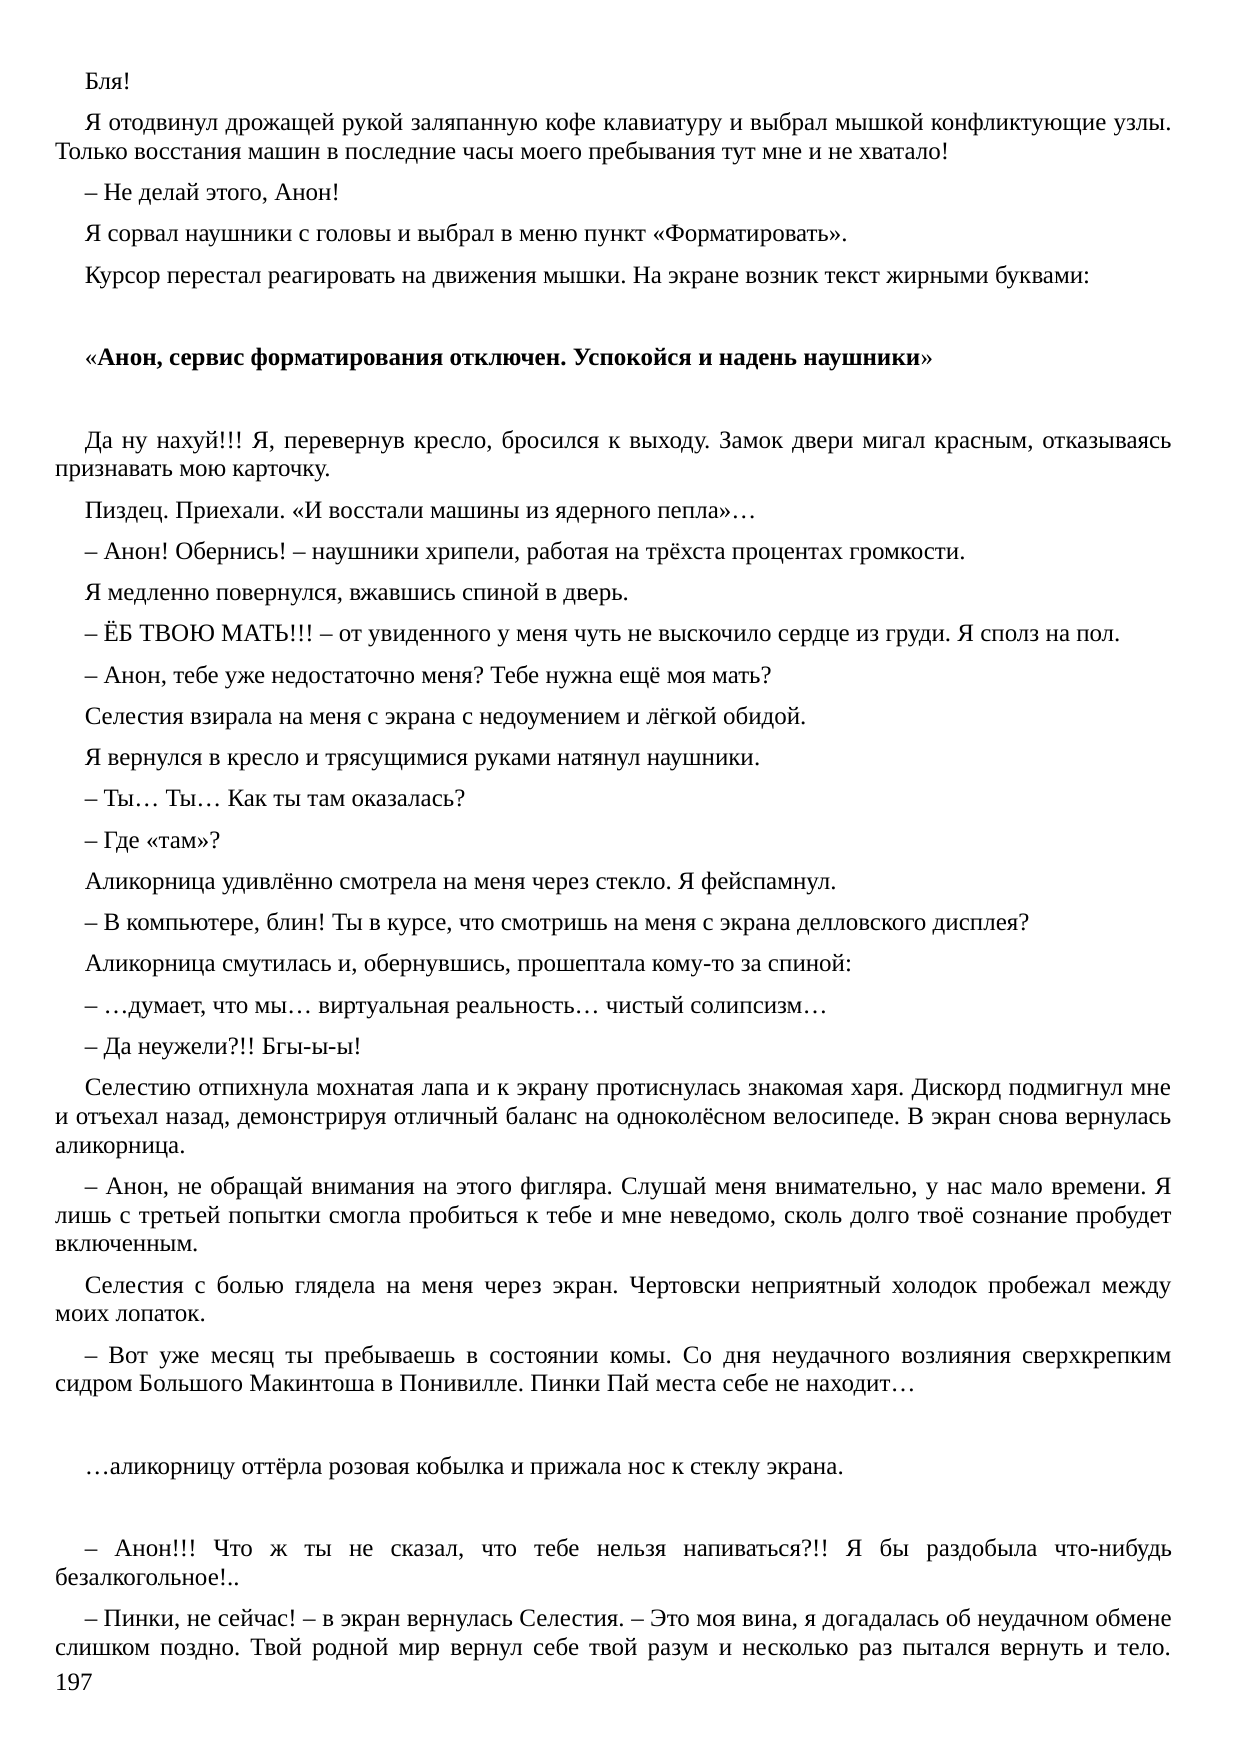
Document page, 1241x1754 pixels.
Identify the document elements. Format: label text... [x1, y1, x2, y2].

text Бля! [55, 66, 1173, 95]
text Я отодвинул дрожащей рукой заляпанную кофе клавиатуру и выбрал мышкой конфликтующие узлы. Только восстания машин в последние часы моего пребывания тут мне и не хватало! [55, 107, 1173, 165]
text Я медленно повернулся, вжавшись спиной в дверь. [55, 577, 1173, 606]
text – Не делай этого, Анон! [55, 177, 1173, 206]
text – В компьютере, блин! Ты в курсе, что смотришь на меня с экрана делловского дисплея? [55, 907, 1173, 936]
text Курсор перестал реагировать на движения мышки. На экране возник текст жирными буквами: [55, 260, 1173, 288]
text – Ты… Ты… Как ты там оказалась? [55, 783, 1173, 812]
text Да ну нахуй!!! Я, перевернув кресло, бросился к выходу. Замок двери мигал красным, отказываясь признавать мою карточку. [55, 425, 1173, 482]
text Селестию отпихнула мохнатая лапа и к экрану протиснулась знакомая харя. Дискорд подмигнул мне и отъехал назад, демонстрируя отличный баланс на одноколёсном велосипеде. В экран снова вернулась аликорница. [55, 1072, 1173, 1158]
text …аликорницу оттёрла розовая кобылка и прижала нос к стеклу экрана. [55, 1451, 1173, 1480]
text – Вот уже месяц ты пребываешь в состоянии комы. Со дня неудачного возлияния сверхкрепким сидром Большого Макинтоша в Понивилле. Пинки Пай места себе не находит… [55, 1340, 1173, 1397]
text Аликорница удивлённо смотрела на меня через стекло. Я фейспамнул. [55, 866, 1173, 895]
text Я сорвал наушники с головы и выбрал в меню пункт «Форматировать». [55, 218, 1173, 247]
text Аликорница смутилась и, обернувшись, прошептала кому-то за спиной: [55, 948, 1173, 977]
text – Анон, тебе уже недостаточно меня? Тебе нужна ещё моя мать? [55, 660, 1173, 688]
text Селестия взирала на меня с экрана с недоумением и лёгкой обидой. [55, 701, 1173, 730]
text – Где «там»? [55, 825, 1173, 853]
text Селестия с болью глядела на меня через экран. Чертовски неприятный холодок пробежал между моих лопаток. [55, 1270, 1173, 1327]
text – Да неужели?!! Бгы-ы-ы! [55, 1031, 1173, 1060]
text «Анон, сервис форматирования отключен. Успокойся и надень наушники» [55, 342, 1173, 371]
text – Анон, не обращай внимания на этого фигляра. Слушай меня внимательно, у нас мало времени. Я лишь с третьей попытки смогла пробиться к тебе и мне неведомо, сколь долго твоё сознание пробудет включенным. [55, 1171, 1173, 1257]
text Я вернулся в кресло и трясущимися руками натянул наушники. [55, 742, 1173, 771]
text – Анон! Обернись! – наушники хрипели, работая на трёхста процентах громкости. [55, 536, 1173, 565]
text – ЁБ ТВОЮ МАТЬ!!! – от увиденного у меня чуть не выскочило сердце из груди. Я сполз на пол. [55, 618, 1173, 647]
text – Пинки, не сейчас! – в экран вернулась Селестия. – Это моя вина, я догадалась об неудачном обмене слишком поздно. Твой родной мир вернул себе твой разум и несколько раз пытался вернуть и тело. [55, 1603, 1173, 1661]
text – Анон!!! Что ж ты не сказал, что тебе нельзя напиваться?!! Я бы раздобыла что-нибудь безалкогольное!.. [55, 1533, 1173, 1591]
text – …думает, что мы… виртуальная реальность… чистый солипсизм… [55, 990, 1173, 1018]
text Пиздец. Приехали. «И восстали машины из ядерного пепла»… [55, 495, 1173, 523]
